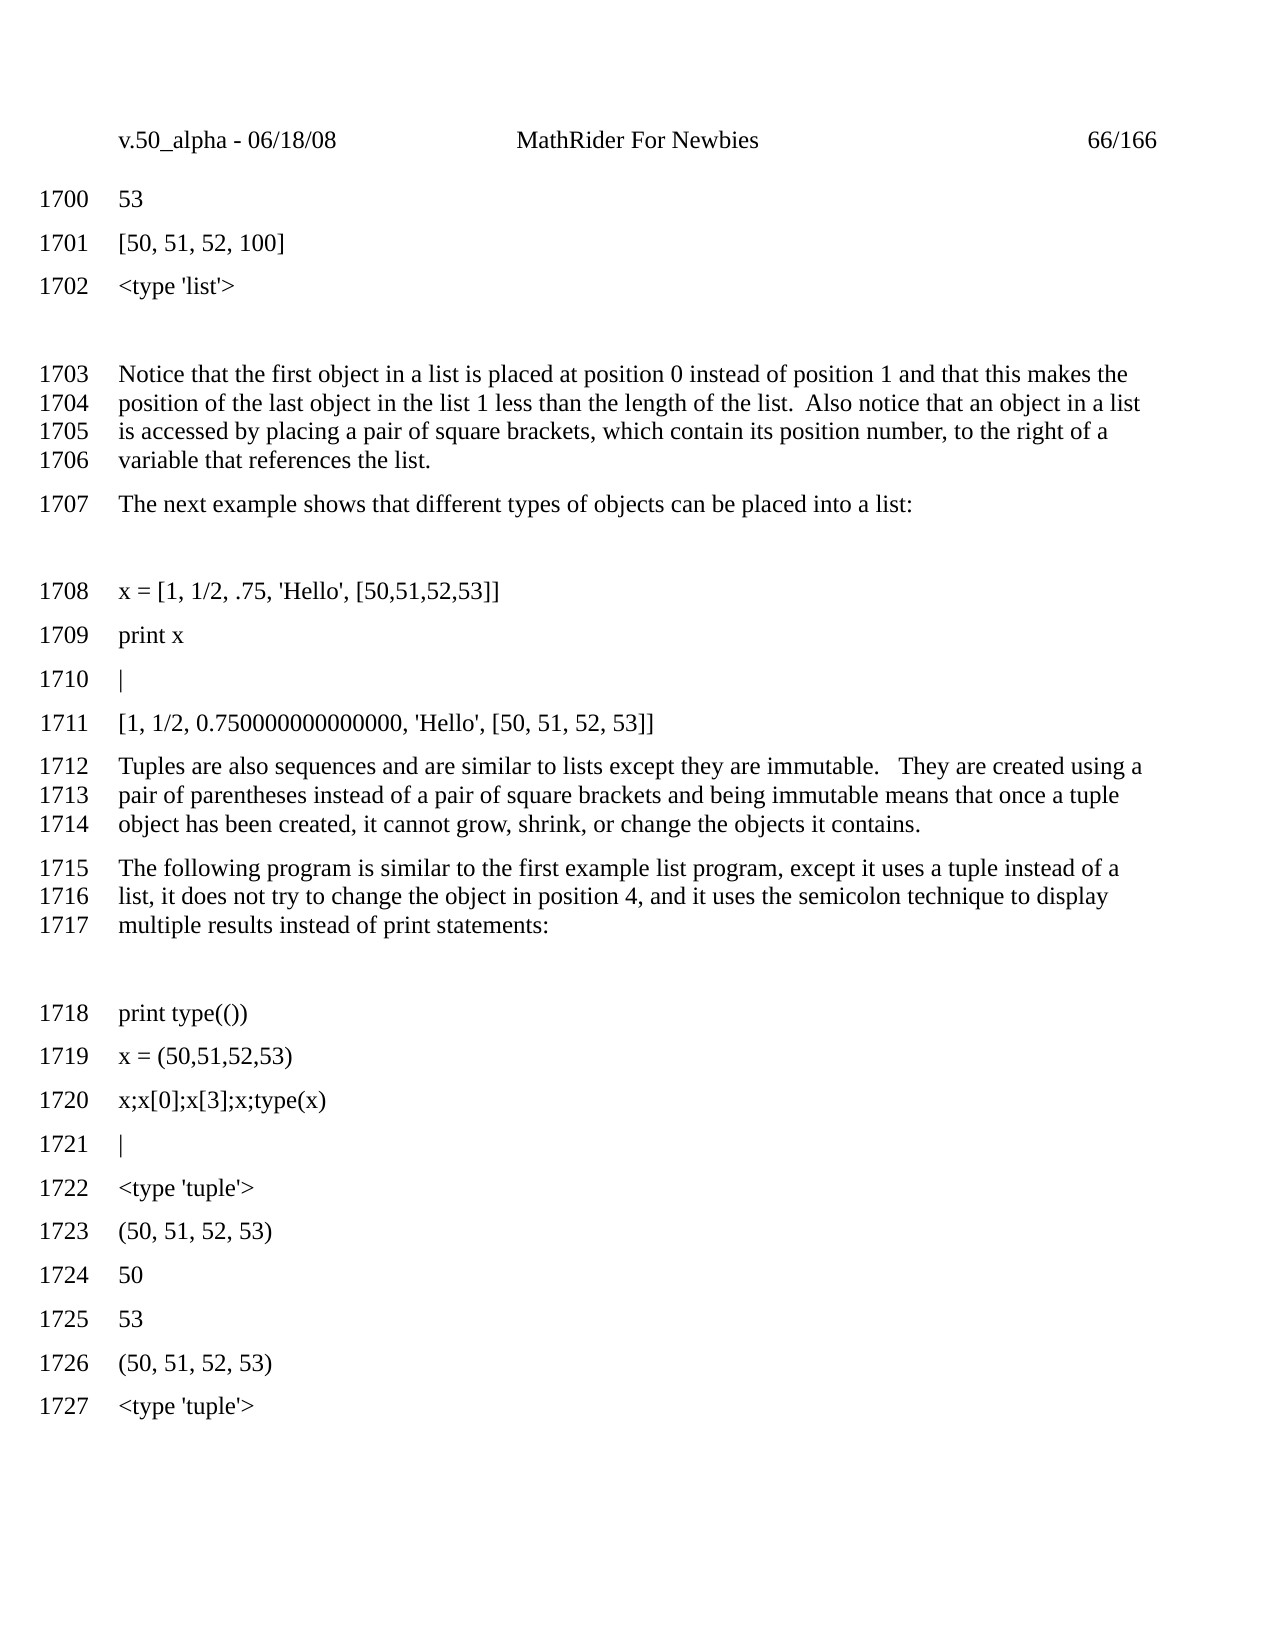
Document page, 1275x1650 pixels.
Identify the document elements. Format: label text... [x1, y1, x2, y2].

text | [118, 664, 1157, 693]
text print x [118, 620, 1157, 649]
text x = [1, 1/2, .75, 'Hello', [50,51,52,53]] [118, 576, 1157, 605]
text <type 'list'> [118, 271, 1157, 300]
text | [118, 1129, 1157, 1158]
text The following program is similar to the first example list program, except it uses a tuple instead of a list, it does not try to change the object in position 4, and it uses the semicolon technique to display multiple results instead of print statements: [118, 853, 1157, 939]
text <type 'tuple'> [118, 1173, 1157, 1201]
text 53 [118, 1304, 1157, 1333]
text <type 'tuple'> [118, 1391, 1157, 1420]
text (50, 51, 52, 53) [118, 1348, 1157, 1376]
text 53 [118, 184, 1157, 213]
text 50 [118, 1260, 1157, 1289]
text Notice that the first object in a list is placed at position 0 instead of position 1 and that this makes the position of the last object in the list 1 less than the length of the list. Also notice that an object in a list is accessed by placing a pair of square brackets, which contain its position number, to the right of a variable that references the list. [118, 359, 1157, 474]
text (50, 51, 52, 53) [118, 1216, 1157, 1245]
text x;x[0];x[3];x;type(x) [118, 1085, 1157, 1114]
text The next example shows that different types of objects can be placed into a list: [118, 489, 1157, 518]
text [50, 51, 52, 100] [118, 228, 1157, 256]
text Tuples are also sequences and are similar to lists except they are immutable. They are created using a pair of parentheses instead of a pair of square brackets and being immutable means that once a tuple object has been created, it cannot grow, shrink, or change the objects it contains. [118, 751, 1157, 838]
text x = (50,51,52,53) [118, 1041, 1157, 1070]
text print type(()) [118, 998, 1157, 1026]
text [1, 1/2, 0.750000000000000, 'Hello', [50, 51, 52, 53]] [118, 708, 1157, 736]
